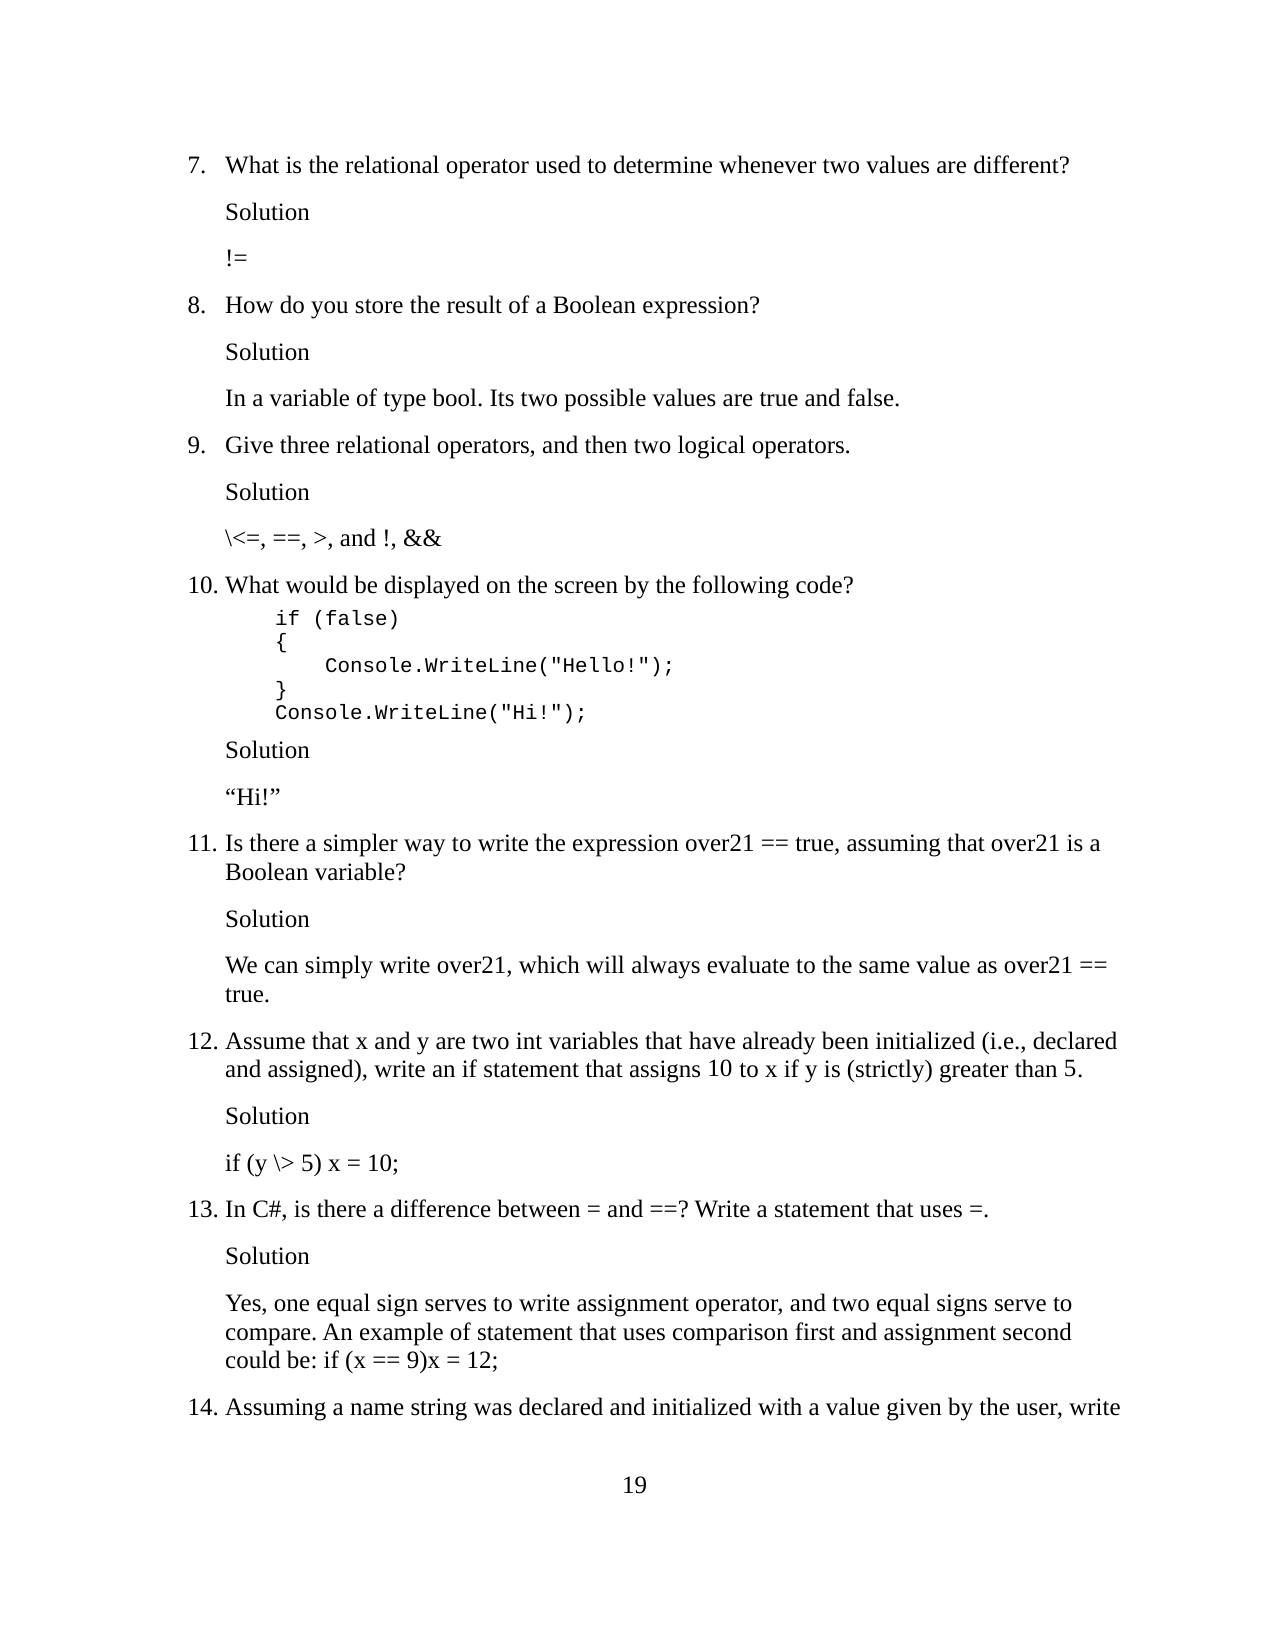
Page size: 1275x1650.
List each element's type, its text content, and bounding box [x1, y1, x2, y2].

list What is the relational operator used to determine whenever two values are different? [187, 150, 1125, 179]
list How do you store the result of a Boolean expression? [187, 290, 1125, 319]
list if (y \> 5) x = 10; [187, 1148, 1125, 1177]
list Give three relational operators, and then two logical operators. [187, 430, 1125, 459]
list Solution [187, 197, 1125, 225]
list Solution [187, 477, 1125, 505]
list Yes, one equal sign serves to write assignment operator, and two equal signs serve to compare. An example of statement that uses comparison first and assignment second could be: if (x == 9)x = 12; [187, 1288, 1125, 1374]
list Solution [187, 735, 1125, 764]
list We can simply write over21, which will always evaluate to the same value as over21 == true. [187, 950, 1125, 1008]
list What would be displayed on the screen by the following code? [187, 570, 1125, 599]
list Solution [187, 904, 1125, 932]
list \<=, ==, >, and !, && [187, 523, 1125, 552]
list != [187, 243, 1125, 272]
list Solution [187, 1101, 1125, 1130]
list In C#, is there a difference between = and ==? Write a statement that uses =. [187, 1194, 1125, 1223]
list } [187, 679, 1125, 702]
list In a variable of type bool. Its two possible values are true and false. [187, 383, 1125, 412]
list Assuming a name string was declared and initialized with a value given by the user, write [187, 1392, 1125, 1421]
list Console.WriteLine("Hello!"); [187, 655, 1125, 679]
list Console.WriteLine("Hi!"); [187, 702, 1125, 726]
list Solution [187, 337, 1125, 365]
list Assume that x and y are two int variables that have already been initialized (i.e., declared and assigned), write an if statement that assigns to x if y is (strictly) greater than . [187, 1026, 1125, 1083]
list “Hi!” [187, 782, 1125, 810]
list if (false) [187, 608, 1125, 631]
list Solution [187, 1241, 1125, 1270]
list Is there a simpler way to write the expression over21 == true, assuming that over21 is a Boolean variable? [187, 828, 1125, 886]
list { [187, 631, 1125, 655]
